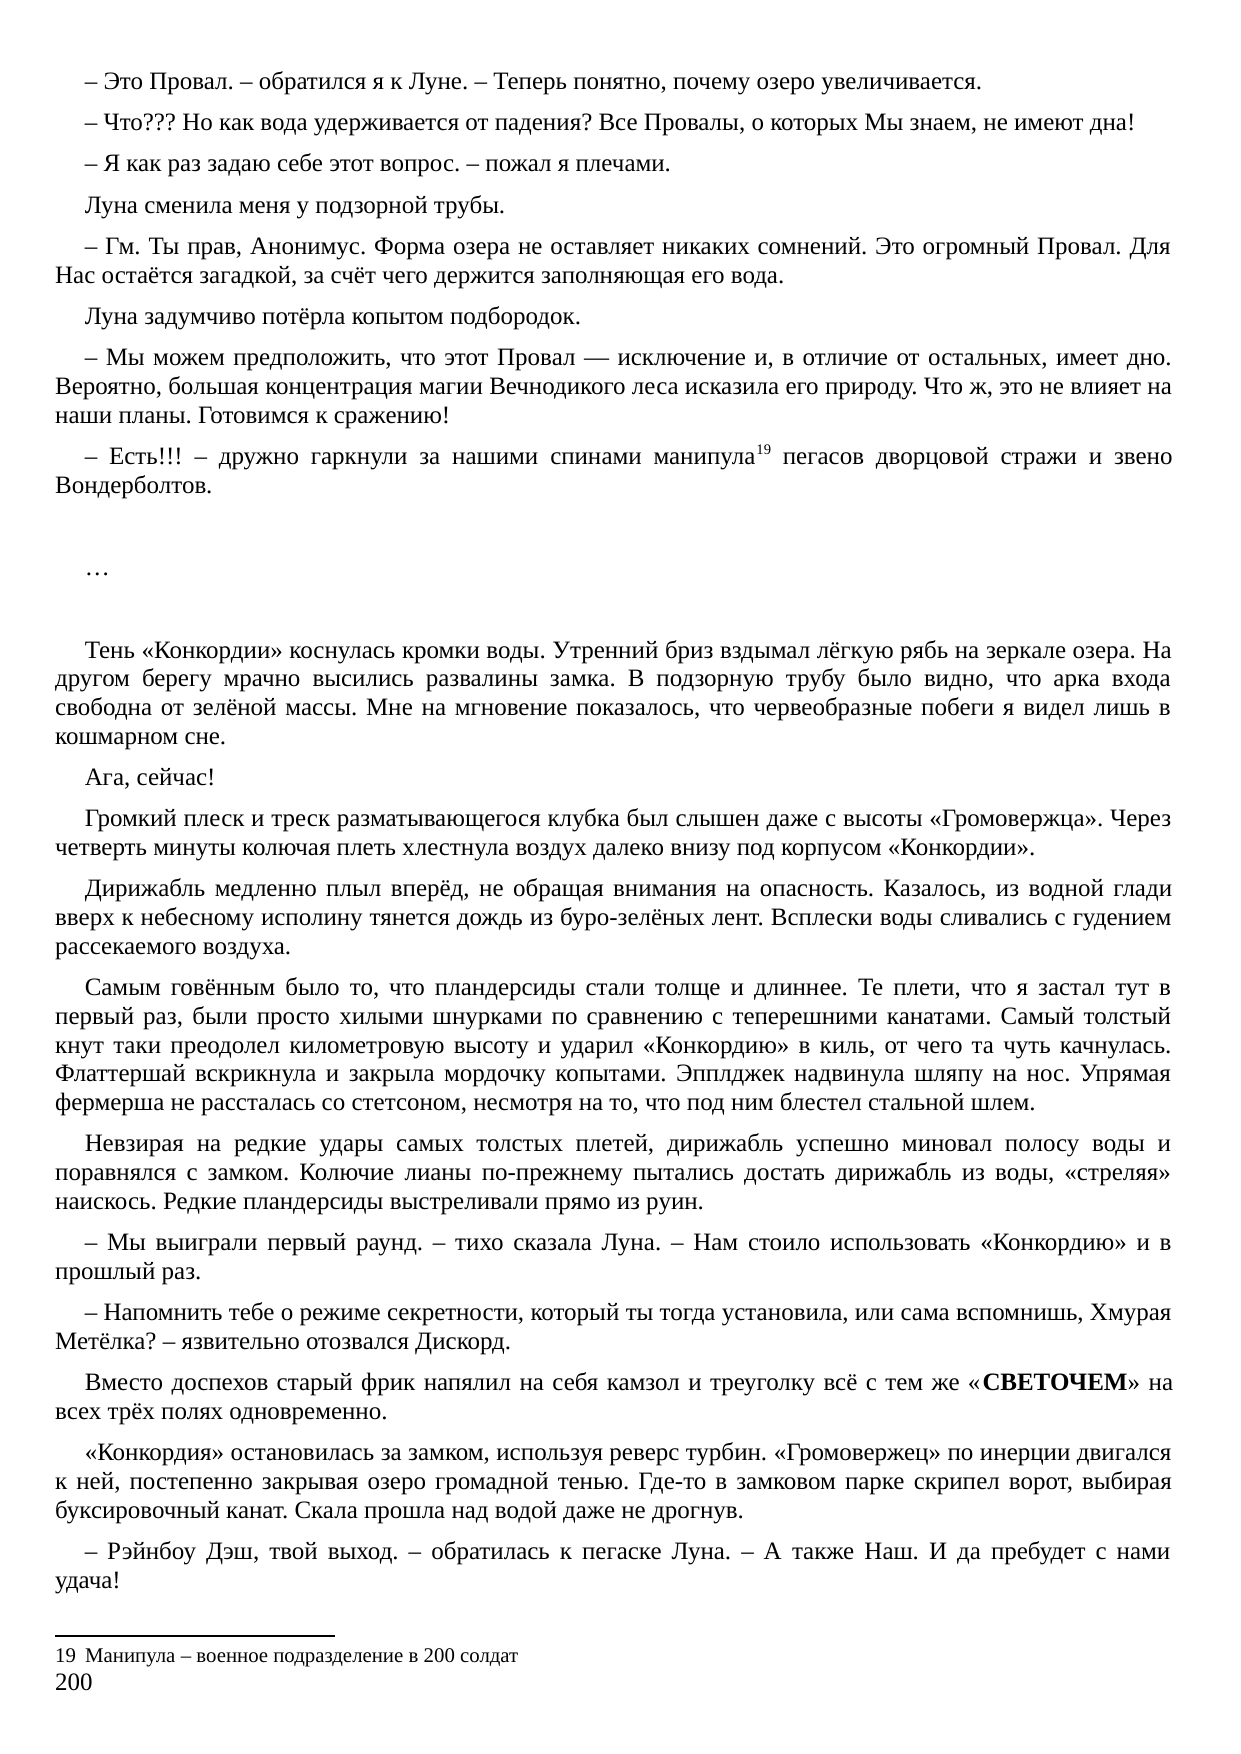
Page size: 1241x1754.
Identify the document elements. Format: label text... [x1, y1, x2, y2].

text Ага, сейчас! [55, 762, 1173, 791]
text «Конкордия» остановилась за замком, используя реверс турбин. «Громовержец» по инерции двигался к ней, постепенно закрывая озеро громадной тенью. Где-то в замковом парке скрипел ворот, выбирая буксировочный канат. Скала прошла над водой даже не дрогнув. [55, 1437, 1173, 1523]
text – Рэйнбоу Дэш, твой выход. – обратилась к пегаске Луна. – А также Наш. И да пребудет с нами удача! [55, 1536, 1173, 1593]
text Невзирая на редкие удары самых толстых плетей, дирижабль успешно миновал полосу воды и поравнялся с замком. Колючие лианы по-прежнему пытались достать дирижабль из воды, «стреляя» наискось. Редкие пландерсиды выстреливали прямо из руин. [55, 1128, 1173, 1215]
text – Это Провал. – обратился я к Луне. – Теперь понятно, почему озеро увеличивается. [55, 66, 1173, 95]
text – Мы выиграли первый раунд. – тихо сказала Луна. – Нам стоило использовать «Конкордию» и в прошлый раз. [55, 1227, 1173, 1285]
text Вместо доспехов старый фрик напялил на себя камзол и треуголку всё с тем же «СВЕТОЧЕМ» на всех трёх полях одновременно. [55, 1367, 1173, 1425]
text – Что??? Но как вода удерживается от падения? Все Провалы, о которых Мы знаем, не имеют дна! [55, 107, 1173, 136]
text – Есть!!! – дружно гаркнули за нашими спинами манипула пегасов дворцовой стражи и звено Вондерболтов. [55, 441, 1173, 498]
text Самым говённым было то, что пландерсиды стали толще и длиннее. Те плети, что я застал тут в первый раз, были просто хилыми шнурками по сравнению с теперешними канатами. Самый толстый кнут таки преодолел километровую высоту и ударил «Конкордию» в киль, от чего та чуть качнулась. Флаттершай вскрикнула и закрыла мордочку копытами. Эпплджек надвинула шляпу на нос. Упрямая фермерша не рассталась со стетсоном, несмотря на то, что под ним блестел стальной шлем. [55, 972, 1173, 1116]
text Луна сменила меня у подзорной трубы. [55, 190, 1173, 218]
text Манипула – военное подразделение в 200 солдат [55, 1642, 1173, 1667]
text – Я как раз задаю себе этот вопрос. – пожал я плечами. [55, 148, 1173, 177]
text Луна задумчиво потёрла копытом подбородок. [55, 301, 1173, 330]
text – Мы можем предположить, что этот Провал — исключение и, в отличие от остальных, имеет дно. Вероятно, большая концентрация магии Вечнодикого леса исказила его природу. Что ж, это не влияет на наши планы. Готовимся к сражению! [55, 342, 1173, 428]
text … [55, 552, 1173, 581]
text Громкий плеск и треск разматывающегося клубка был слышен даже с высоты «Громовержца». Через четверть минуты колючая плеть хлестнула воздух далеко внизу под корпусом «Конкордии». [55, 803, 1173, 861]
text Тень «Конкордии» коснулась кромки воды. Утренний бриз вздымал лёгкую рябь на зеркале озера. На другом берегу мрачно высились развалины замка. В подзорную трубу было видно, что арка входа свободна от зелёной массы. Мне на мгновение показалось, что червеобразные побеги я видел лишь в кошмарном сне. [55, 635, 1173, 750]
text – Напомнить тебе о режиме секретности, который ты тогда установила, или сама вспомнишь, Хмурая Метёлка? – язвительно отозвался Дискорд. [55, 1297, 1173, 1355]
text – Гм. Ты прав, Анонимус. Форма озера не оставляет никаких сомнений. Это огромный Провал. Для Нас остаётся загадкой, за счёт чего держится заполняющая его вода. [55, 231, 1173, 288]
text Дирижабль медленно плыл вперёд, не обращая внимания на опасность. Казалось, из водной глади вверх к небесному исполину тянется дождь из буро-зелёных лент. Всплески воды сливались с гудением рассекаемого воздуха. [55, 873, 1173, 960]
